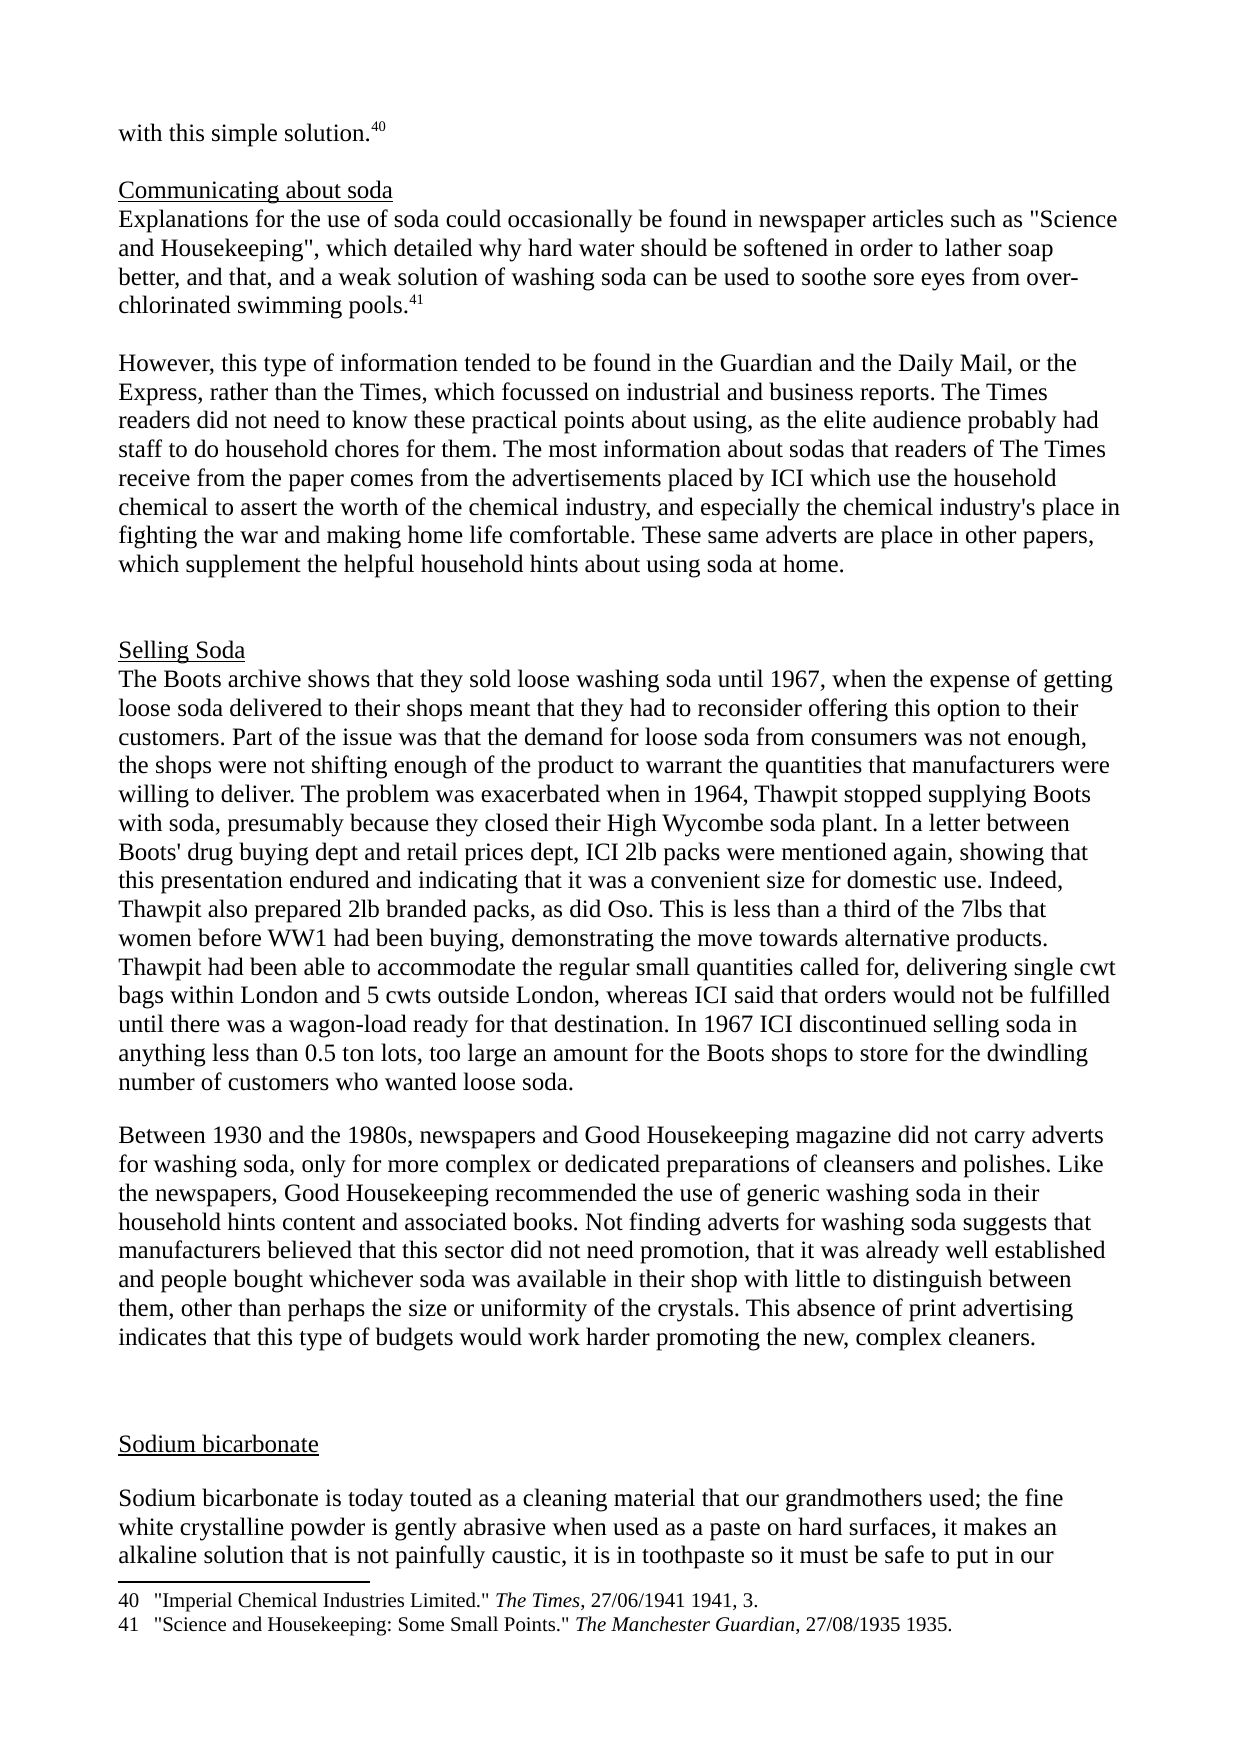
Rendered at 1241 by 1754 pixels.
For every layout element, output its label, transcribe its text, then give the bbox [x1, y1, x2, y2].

text "Science and Housekeeping: Some Small Points." The Manchester Guardian, 27/08/1935 1935. [118, 1612, 1122, 1636]
text However, this type of information tended to be found in the Guardian and the Daily Mail, or the Express, rather than the Times, which focussed on industrial and business reports. The Times readers did not need to know these practical points about using, as the elite audience probably had staff to do household chores for them. The most information about sodas that readers of The Times receive from the paper comes from the advertisements placed by ICI which use the household chemical to assert the worth of the chemical industry, and especially the chemical industry's place in fighting the war and making home life comfortable. These same adverts are place in other papers, which supplement the helpful household hints about using soda at home. [118, 348, 1122, 578]
text The Boots archive shows that they sold loose washing soda until 1967, when the expense of getting loose soda delivered to their shops meant that they had to reconsider offering this option to their customers. Part of the issue was that the demand for loose soda from consumers was not enough, the shops were not shifting enough of the product to warrant the quantities that manufacturers were willing to deliver. The problem was exacerbated when in 1964, Thawpit stopped supplying Boots with soda, presumably because they closed their High Wycombe soda plant. In a letter between Boots' drug buying dept and retail prices dept, ICI 2lb packs were mentioned again, showing that this presentation endured and indicating that it was a convenient size for domestic use. Indeed, Thawpit also prepared 2lb branded packs, as did Oso. This is less than a third of the 7lbs that women before WW1 had been buying, demonstrating the move towards alternative products. Thawpit had been able to accommodate the regular small quantities called for, delivering single cwt bags within London and 5 cwts outside London, whereas ICI said that orders would not be fulfilled until there was a wagon-load ready for that destination. In 1967 ICI discontinued selling soda in anything less than 0.5 ton lots, too large an amount for the Boots shops to store for the dwindling number of customers who wanted loose soda. [118, 664, 1122, 1096]
text "Imperial Chemical Industries Limited." The Times, 27/06/1941 1941, 3. [118, 1588, 1122, 1612]
text with this simple solution. [118, 118, 1122, 147]
text Between 1930 and the 1980s, newspapers and Good Housekeeping magazine did not carry adverts for washing soda, only for more complex or dedicated preparations of cleansers and polishes. Like the newspapers, Good Housekeeping recommended the use of generic washing soda in their household hints content and associated books. Not finding adverts for washing soda suggests that manufacturers believed that this sector did not need promotion, that it was already well established and people bought whichever soda was available in their shop with little to distinguish between them, other than perhaps the size or uniformity of the crystals. This absence of print advertising indicates that this type of budgets would work harder promoting the new, complex cleaners. [118, 1121, 1122, 1351]
text Sodium bicarbonate is today touted as a cleaning material that our grandmothers used; the fine white crystalline powder is gently abrasive when used as a paste on hard surfaces, it makes an alkaline solution that is not painfully caustic, it is in toothpaste so it must be safe to put in our [118, 1483, 1122, 1569]
text Selling Soda [118, 636, 1122, 664]
text Sodium bicarbonate [118, 1429, 1122, 1458]
text Communicating about soda [118, 176, 1122, 204]
text Explanations for the use of soda could occasionally be found in newspaper articles such as "Science and Housekeeping", which detailed why hard water should be softened in order to lather soap better, and that, and a weak solution of washing soda can be used to soothe sore eyes from over-chlorinated swimming pools. [118, 204, 1122, 319]
